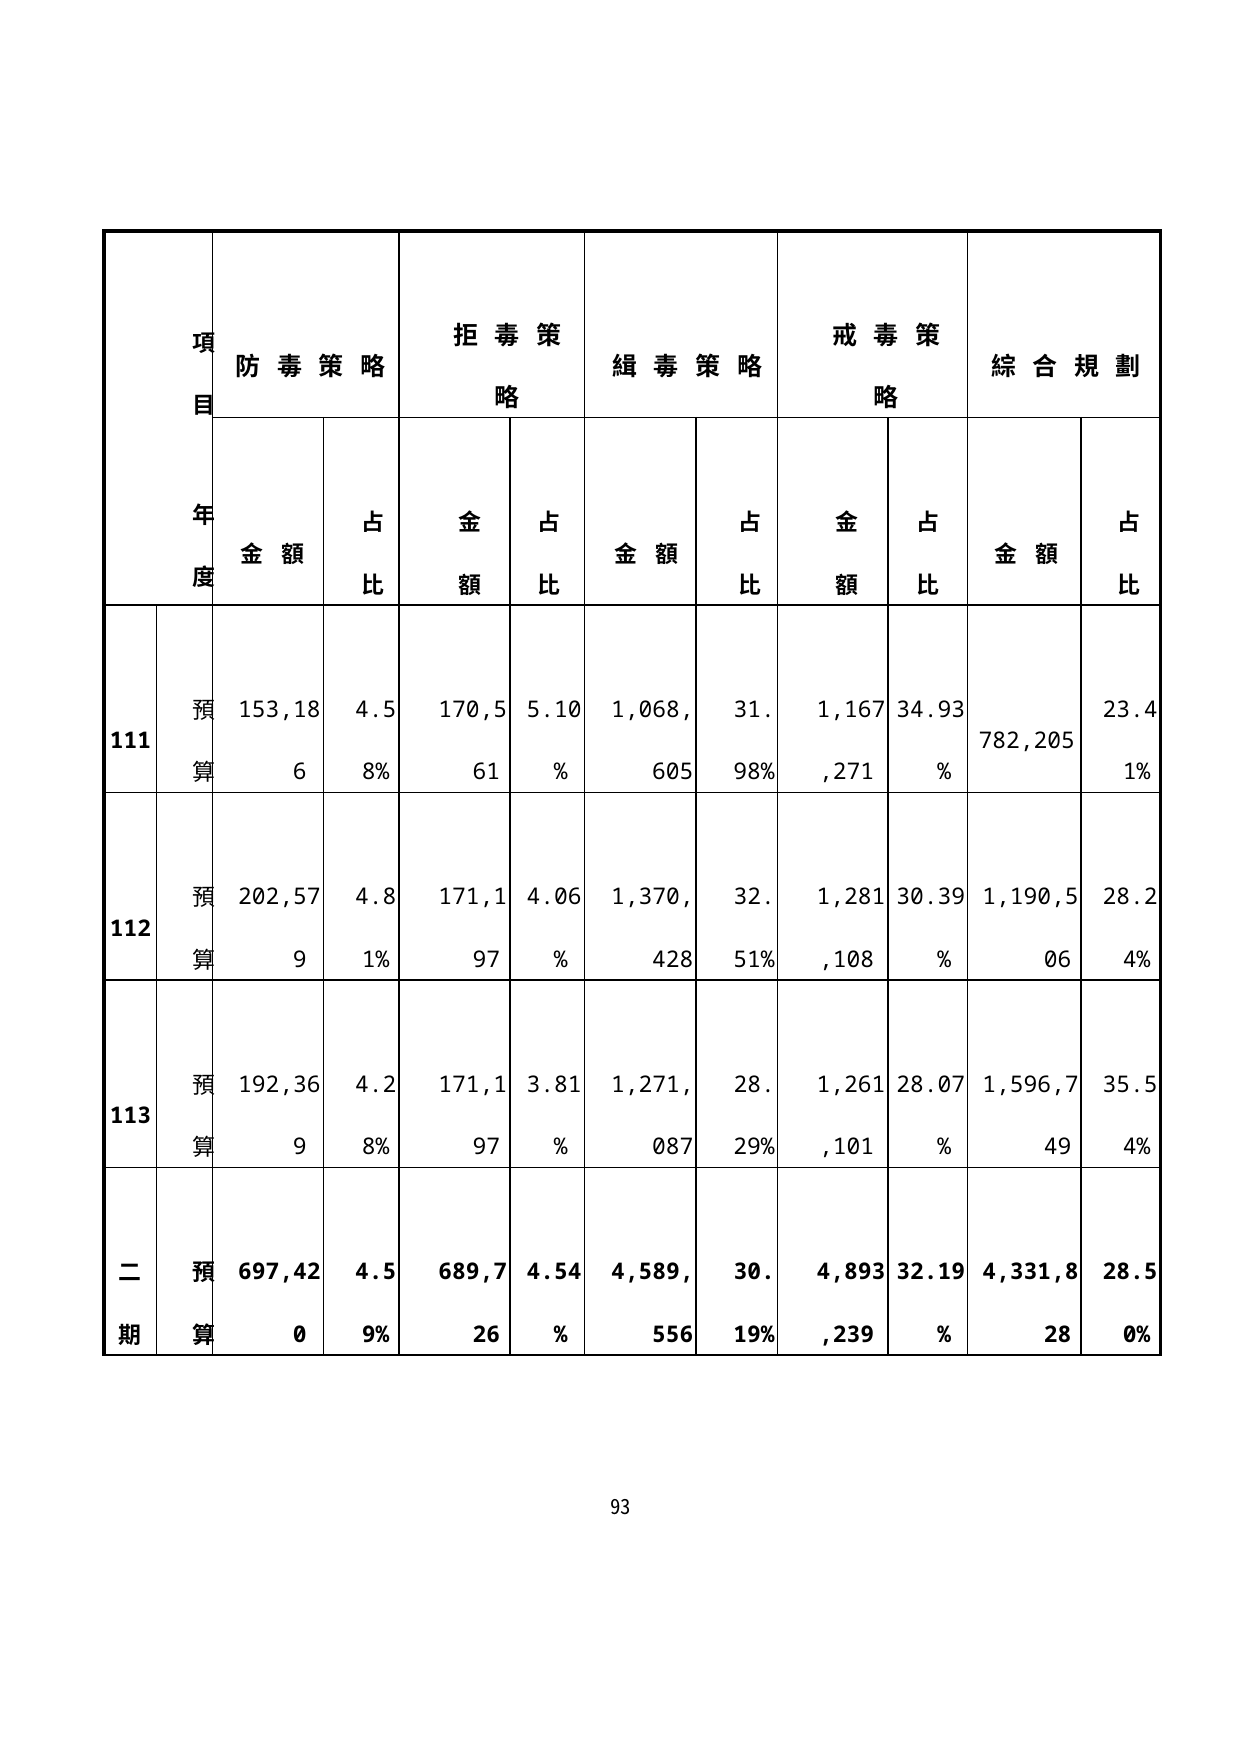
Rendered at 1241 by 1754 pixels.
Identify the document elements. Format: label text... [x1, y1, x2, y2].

table_cell 占比 [697, 418, 777, 604]
table_cell 4.59% [324, 1168, 398, 1354]
table_cell 5.10% [511, 606, 584, 792]
table_cell 占比 [889, 418, 967, 604]
table_cell 28.07% [889, 981, 967, 1167]
table_cell 金額 [778, 418, 887, 604]
table_cell 31.98% [697, 606, 777, 792]
table_cell 28.24% [1082, 793, 1159, 979]
table_cell 預算 [157, 1168, 212, 1354]
table_cell 111 [106, 606, 156, 792]
table_cell 782,205 [968, 606, 1080, 792]
table_cell 預算 [157, 606, 212, 792]
table_cell 預算 [157, 981, 212, 1167]
table_header 綜合規劃 [968, 233, 1159, 417]
table_cell 34.93% [889, 606, 967, 792]
table_cell 689,726 [400, 1168, 509, 1354]
table_header 拒毒策略 [400, 233, 584, 417]
table_cell 30.39% [889, 793, 967, 979]
table_cell 23.41% [1082, 606, 1159, 792]
table_cell 金額 [585, 418, 695, 604]
table_cell 171,197 [400, 981, 509, 1167]
table_cell 28.29% [697, 981, 777, 1167]
table_cell 113 [106, 981, 156, 1167]
table_header 防毒策略 [213, 233, 398, 417]
table_cell 金額 [400, 418, 509, 604]
table_cell 4,331,828 [968, 1168, 1080, 1354]
table_cell 占比 [511, 418, 584, 604]
table_cell 二期 [106, 1168, 156, 1354]
table_cell 4,589,556 [585, 1168, 695, 1354]
table_header 項目 年度 [106, 233, 212, 604]
table_cell 1,167,271 [778, 606, 887, 792]
table_cell 35.54% [1082, 981, 1159, 1167]
table_cell 112 [106, 793, 156, 979]
table_cell 金額 [968, 418, 1080, 604]
table_cell 預算 [157, 793, 212, 979]
table_cell 1,281,108 [778, 793, 887, 979]
table_cell 170,561 [400, 606, 509, 792]
table_cell 1,068,605 [585, 606, 695, 792]
table_cell 1,370,428 [585, 793, 695, 979]
table_cell 30.19% [697, 1168, 777, 1354]
table_cell 占比 [1082, 418, 1159, 604]
table_cell 占比 [324, 418, 398, 604]
table_cell 1,271,087 [585, 981, 695, 1167]
table_cell 171,197 [400, 793, 509, 979]
table_cell 32.51% [697, 793, 777, 979]
table_cell 1,190,506 [968, 793, 1080, 979]
table_cell 697,420 [213, 1168, 323, 1354]
table_cell 3.81% [511, 981, 584, 1167]
table_cell 4.58% [324, 606, 398, 792]
table_cell 4.06% [511, 793, 584, 979]
table_cell 金額 [213, 418, 323, 604]
table_cell 32.19% [889, 1168, 967, 1354]
table_cell 4.54% [511, 1168, 584, 1354]
table_header 戒毒策略 [778, 233, 967, 417]
table_cell 4.28% [324, 981, 398, 1167]
table_cell 4,893,239 [778, 1168, 887, 1354]
table_cell 202,579 [213, 793, 323, 979]
table_cell 153,186 [213, 606, 323, 792]
table_cell 1,261,101 [778, 981, 887, 1167]
table_cell 192,369 [213, 981, 323, 1167]
table_cell 28.50% [1082, 1168, 1159, 1354]
table_header 緝毒策略 [585, 233, 777, 417]
table_cell 1,596,749 [968, 981, 1080, 1167]
table_cell 4.81% [324, 793, 398, 979]
